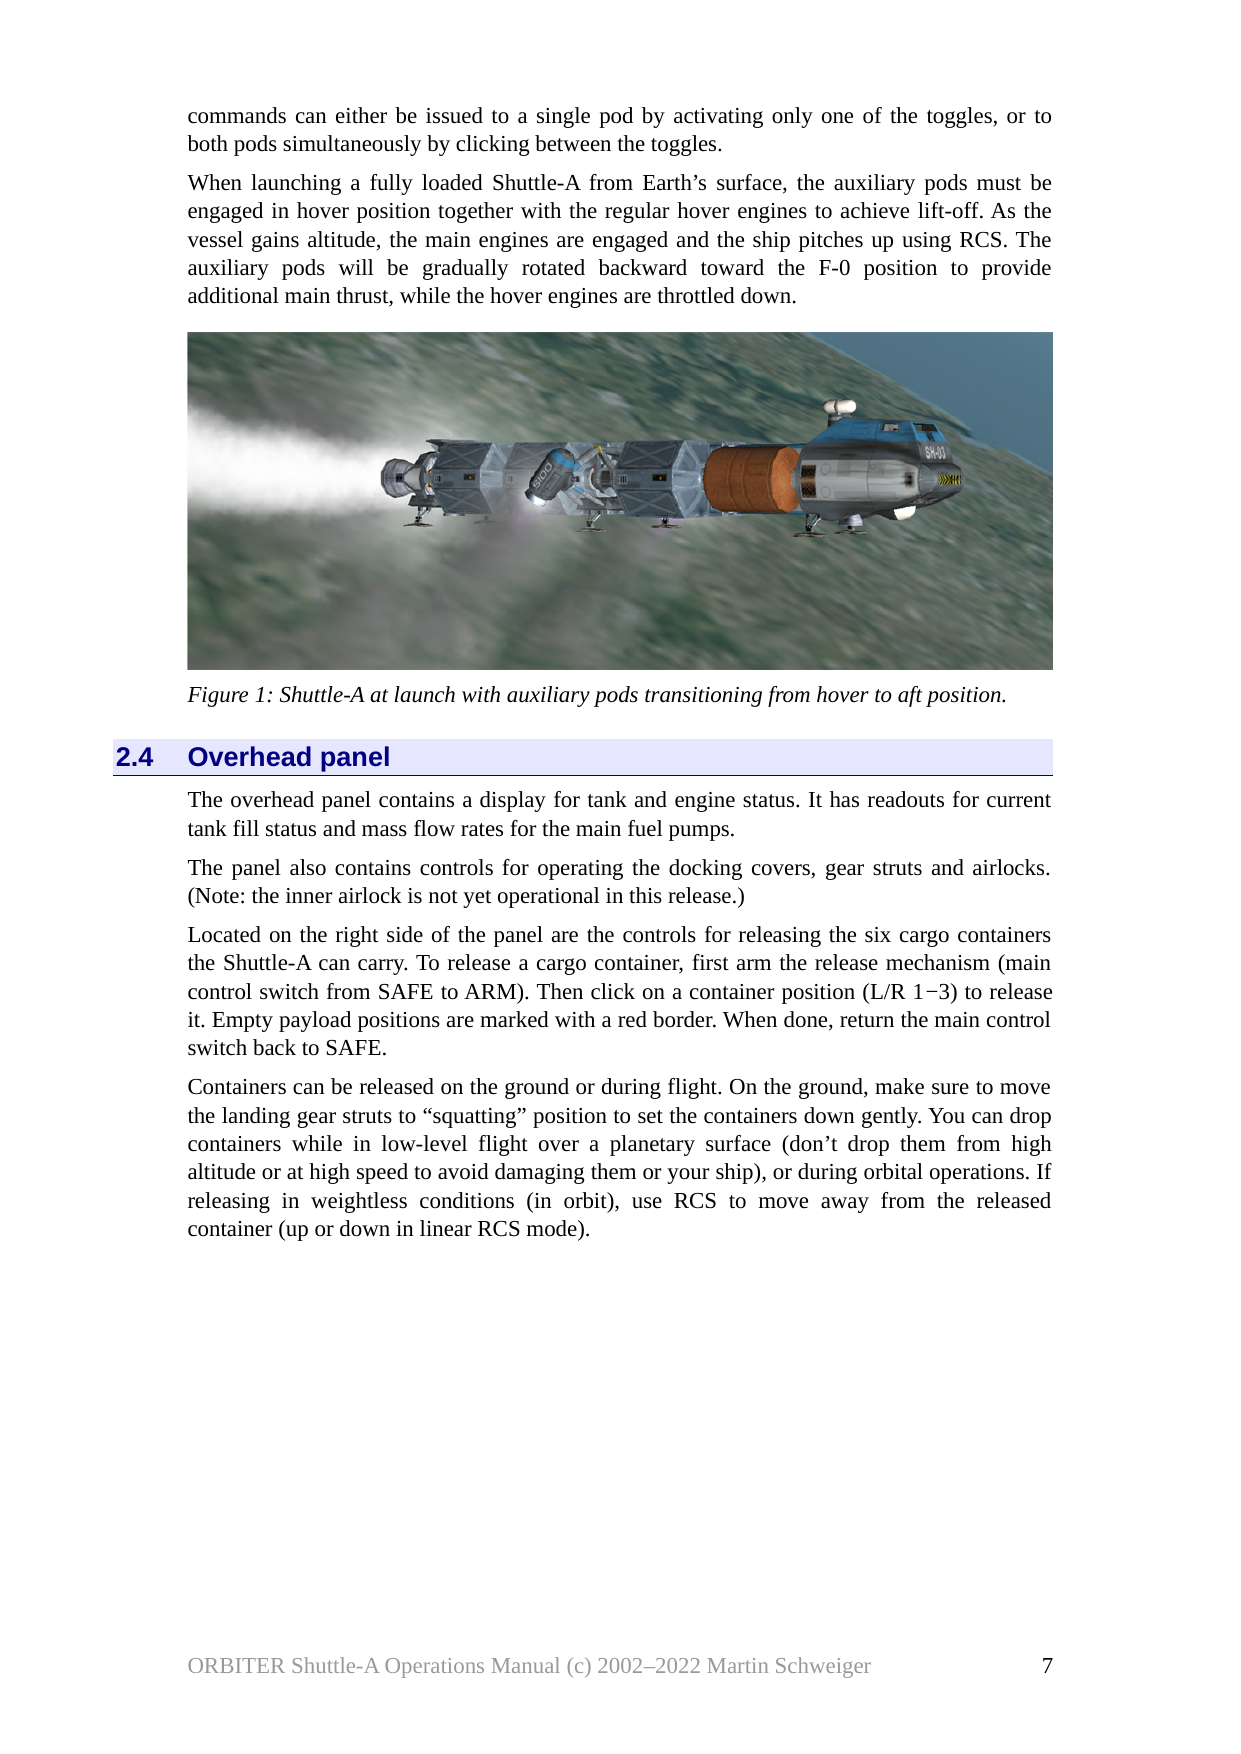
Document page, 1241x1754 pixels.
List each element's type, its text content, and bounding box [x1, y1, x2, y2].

text The overhead panel contains a display for tank and engine status. It has readouts for current tank fill status and mass flow rates for the main fuel pumps. [187, 785, 1053, 842]
subtitle Overhead panel [113, 739, 1053, 775]
text Containers can be released on the ground or during flight. On the ground, make sure to move the landing gear struts to “squatting” position to set the containers down gently. You can drop containers while in low-level flight over a planetary surface (don’t drop them from high altitude or at high speed to avoid damaging them or your ship), or during orbital operations. If releasing in weightless conditions (in orbit), use RCS to move away from the released container (up or down in linear RCS mode). [187, 1072, 1053, 1242]
text Located on the right side of the panel are the controls for releasing the six cargo containers the Shuttle-A can carry. To release a cargo container, first arm the release mechanism (main control switch from SAFE to ARM). Then click on a container position (L/R 1−3) to release it. Empty payload positions are marked with a red border. When done, return the main control switch back to SAFE. [187, 920, 1053, 1061]
text commands can either be issued to a single pod by activating only one of the toggles, or to both pods simultaneously by clicking between the toggles. [187, 100, 1053, 157]
text The panel also contains controls for operating the docking covers, gear struts and airlocks. (Note: the inner airlock is not yet operational in this release.) [187, 852, 1053, 909]
picture [187, 332, 1053, 670]
text Figure 1: Shuttle-A at launch with auxiliary pods transitioning from hover to aft position. [187, 670, 1053, 708]
text When launching a fully loaded Shuttle-A from Earth’s surface, the auxiliary pods must be engaged in hover position together with the regular hover engines to achieve lift-off. As the vessel gains altitude, the main engines are engaged and the ship pitches up using RCS. The auxiliary pods will be gradually rotated backward toward the F-0 position to provide additional main thrust, while the hover engines are throttled down. [187, 168, 1053, 309]
